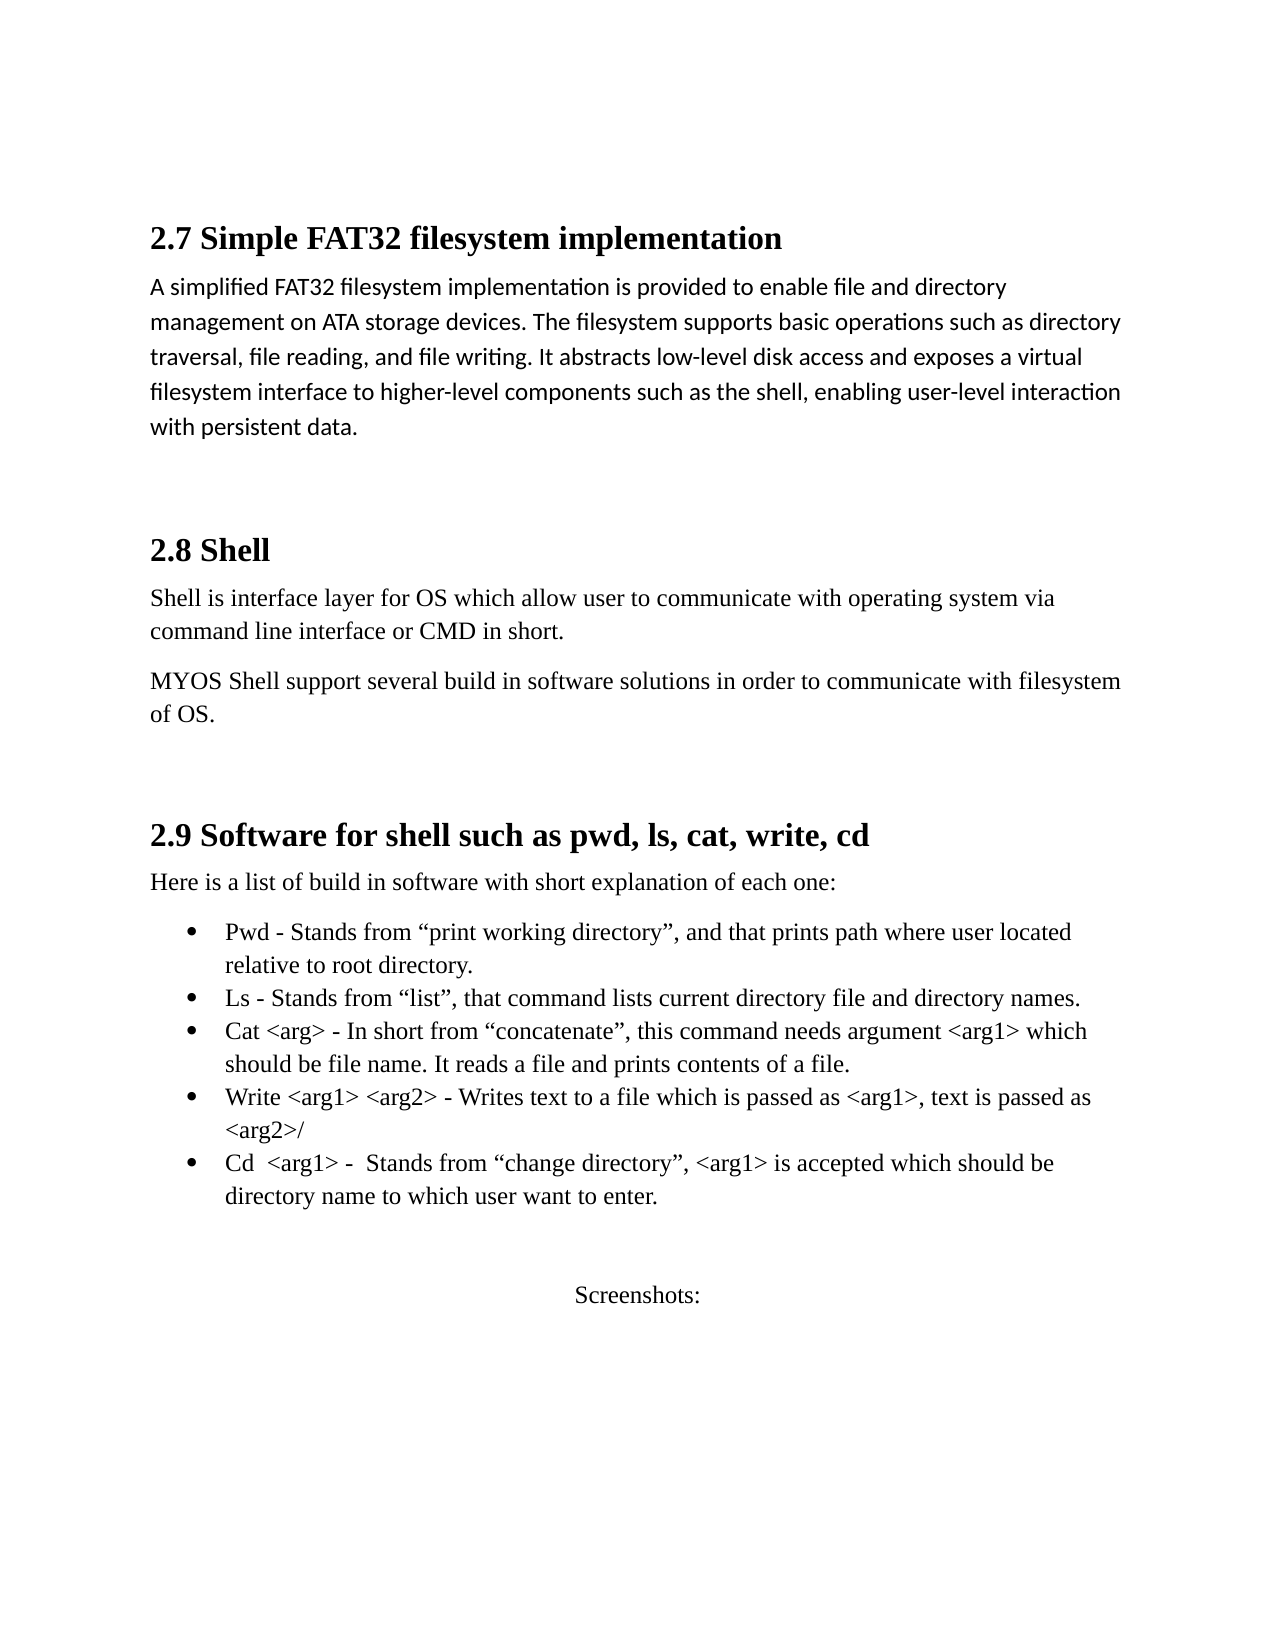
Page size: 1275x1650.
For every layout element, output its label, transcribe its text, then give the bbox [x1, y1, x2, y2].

list Cat <arg> - In short from “concatenate”, this command needs argument <arg1> which should be file name. It reads a file and prints contents of a file. [187, 1016, 1125, 1078]
text Screenshots: [150, 1281, 1125, 1309]
subtitle 2.7 Simple FAT32 filesystem implementation [150, 218, 1125, 257]
subtitle 2.9 Software for shell such as pwd, ls, cat, write, cd [150, 815, 1125, 853]
list Cd <arg1> - Stands from “change directory”, <arg1> is accepted which should be directory name to which user want to enter. [187, 1148, 1125, 1210]
list Ls - Stands from “list”, that command lists current directory file and directory names. [187, 983, 1125, 1012]
subtitle 2.8 Shell [150, 531, 1125, 569]
text MYOS Shell support several build in software solutions in order to communicate with filesystem of OS. [150, 666, 1125, 728]
list Pwd - Stands from “print working directory”, and that prints path where user located relative to root directory. [187, 917, 1125, 979]
text A simplified FAT32 filesystem implementation is provided to enable file and directory management on ATA storage devices. The filesystem supports basic operations such as directory traversal, file reading, and file writing. It abstracts low-level disk access and exposes a virtual filesystem interface to higher-level components such as the shell, enabling user-level interaction with persistent data. [150, 271, 1125, 441]
list Write <arg1> <arg2> - Writes text to a file which is passed as <arg1>, text is passed as <arg2>/ [187, 1082, 1125, 1144]
text Here is a list of build in software with short explanation of each one: [150, 867, 1125, 896]
text Shell is interface layer for OS which allow user to communicate with operating system via command line interface or CMD in short. [150, 583, 1125, 645]
